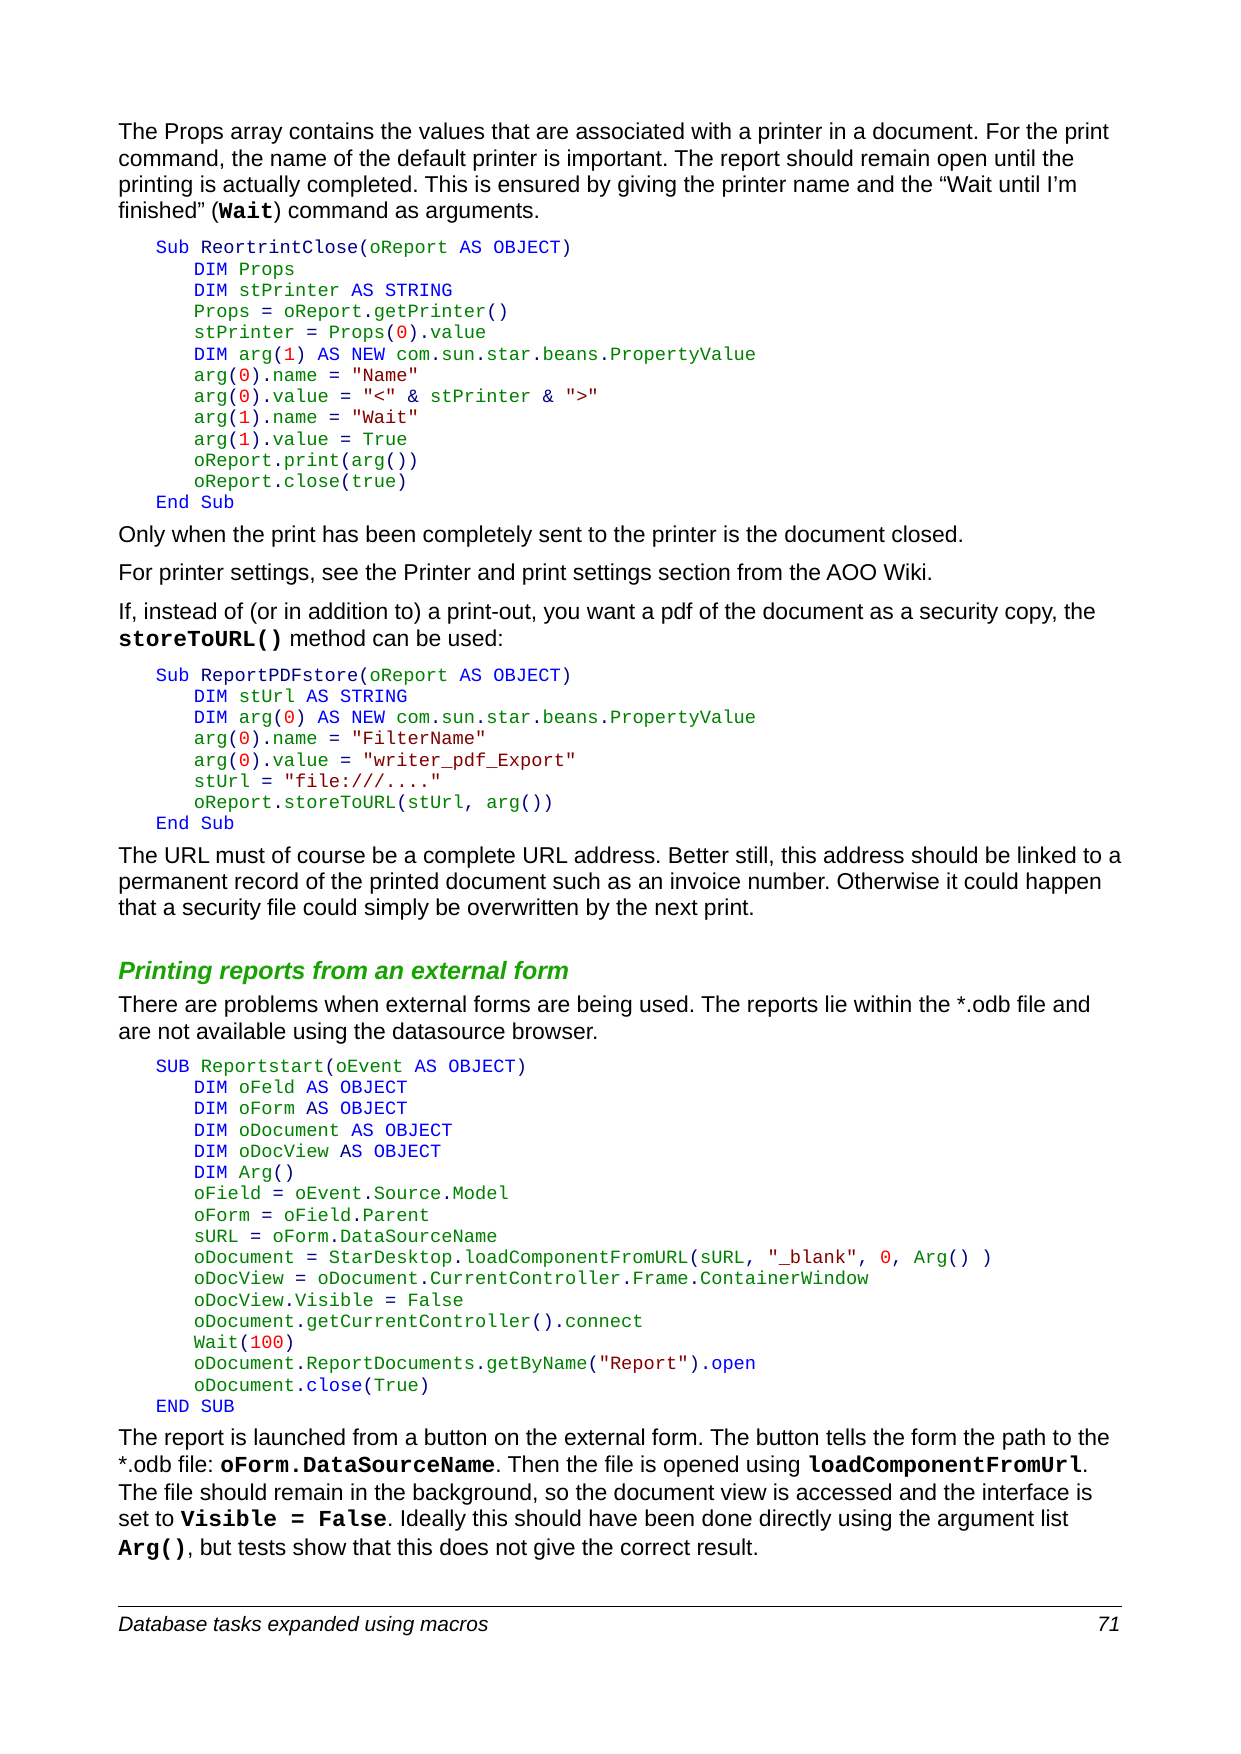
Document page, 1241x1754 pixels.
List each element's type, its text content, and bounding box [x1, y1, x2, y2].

text oDocView = oDocument.CurrentController.Frame.ContainerWindow [156, 1269, 1122, 1290]
text END SUB [156, 1397, 1122, 1418]
text DIM stPrinter AS STRING [156, 281, 1122, 302]
text End Sub [156, 814, 1122, 835]
text The Props array contains the values that are associated with a printer in a document. For the print command, the name of the default printer is important. The report should remain open until the printing is actually completed. This is ensured by giving the printer name and the “Wait until I’m finished” (Wait) command as arguments. [118, 118, 1122, 226]
text oForm = oField.Parent [156, 1205, 1122, 1227]
text oDocument.close(True) [156, 1375, 1122, 1397]
text oReport.storeToURL(stUrl, arg()) [156, 793, 1122, 814]
text DIM arg(1) AS NEW com.sun.star.beans.PropertyValue [156, 344, 1122, 366]
text stPrinter = Props(0).value [156, 323, 1122, 344]
text Only when the print has been completely sent to the printer is the document closed. [118, 521, 1122, 547]
text SUB Reportstart(oEvent AS OBJECT) [156, 1057, 1122, 1078]
text oDocument = StarDesktop.loadComponentFromURL(sURL, "_blank", 0, Arg() ) [156, 1248, 1122, 1269]
text oField = oEvent.Source.Model [156, 1184, 1122, 1205]
text If, instead of (or in addition to) a print-out, you want a pdf of the document as a security copy, the storeToURL() method can be used: [118, 598, 1122, 653]
subtitle Printing reports from an external form [118, 956, 1122, 985]
text Sub ReportPDFstore(oReport AS OBJECT) [156, 665, 1122, 687]
text oDocument.getCurrentController().connect [156, 1312, 1122, 1333]
text DIM Arg() [156, 1163, 1122, 1184]
text Props = oReport.getPrinter() [156, 302, 1122, 323]
text DIM oForm AS OBJECT [156, 1099, 1122, 1120]
text The URL must of course be a complete URL address. Better still, this address should be linked to a permanent record of the printed document such as an invoice number. Otherwise it could happen that a security file could simply be overwritten by the next print. [118, 842, 1122, 921]
text stUrl = "file:///...." [156, 772, 1122, 793]
text Sub ReortrintClose(oReport AS OBJECT) [156, 238, 1122, 259]
text DIM Props [156, 259, 1122, 281]
text sURL = oForm.DataSourceName [156, 1227, 1122, 1248]
text arg(0).name = "FilterName" [156, 729, 1122, 750]
text The report is launched from a button on the external form. The button tells the form the path to the *.odb file: oForm.DataSourceName. Then the file is opened using loadComponentFromUrl. The file should remain in the background, so the document view is accessed and the interface is set to Visible = False. Ideally this should have been done directly using the argument list Arg(), but tests show that this does not give the correct result. [118, 1424, 1122, 1562]
text End Sub [156, 493, 1122, 514]
text DIM oDocView AS OBJECT [156, 1142, 1122, 1163]
text oReport.close(true) [156, 472, 1122, 493]
text arg(0).name = "Name" [156, 366, 1122, 387]
text Wait(100) [156, 1333, 1122, 1354]
text DIM arg(0) AS NEW com.sun.star.beans.PropertyValue [156, 708, 1122, 729]
text oDocView.Visible = False [156, 1290, 1122, 1312]
text oReport.print(arg()) [156, 451, 1122, 472]
text arg(1).value = True [156, 429, 1122, 451]
text DIM stUrl AS STRING [156, 687, 1122, 708]
text arg(0).value = "writer_pdf_Export" [156, 750, 1122, 772]
text There are problems when external forms are being used. The reports lie within the *.odb file and are not available using the datasource browser. [118, 991, 1122, 1044]
text DIM oFeld AS OBJECT [156, 1078, 1122, 1099]
text arg(1).name = "Wait" [156, 408, 1122, 429]
text arg(0).value = "<" & stPrinter & ">" [156, 387, 1122, 408]
text oDocument.ReportDocuments.getByName("Report").open [156, 1354, 1122, 1375]
text DIM oDocument AS OBJECT [156, 1120, 1122, 1142]
text For printer settings, see the Printer and print settings section from the AOO Wiki. [118, 559, 1122, 586]
